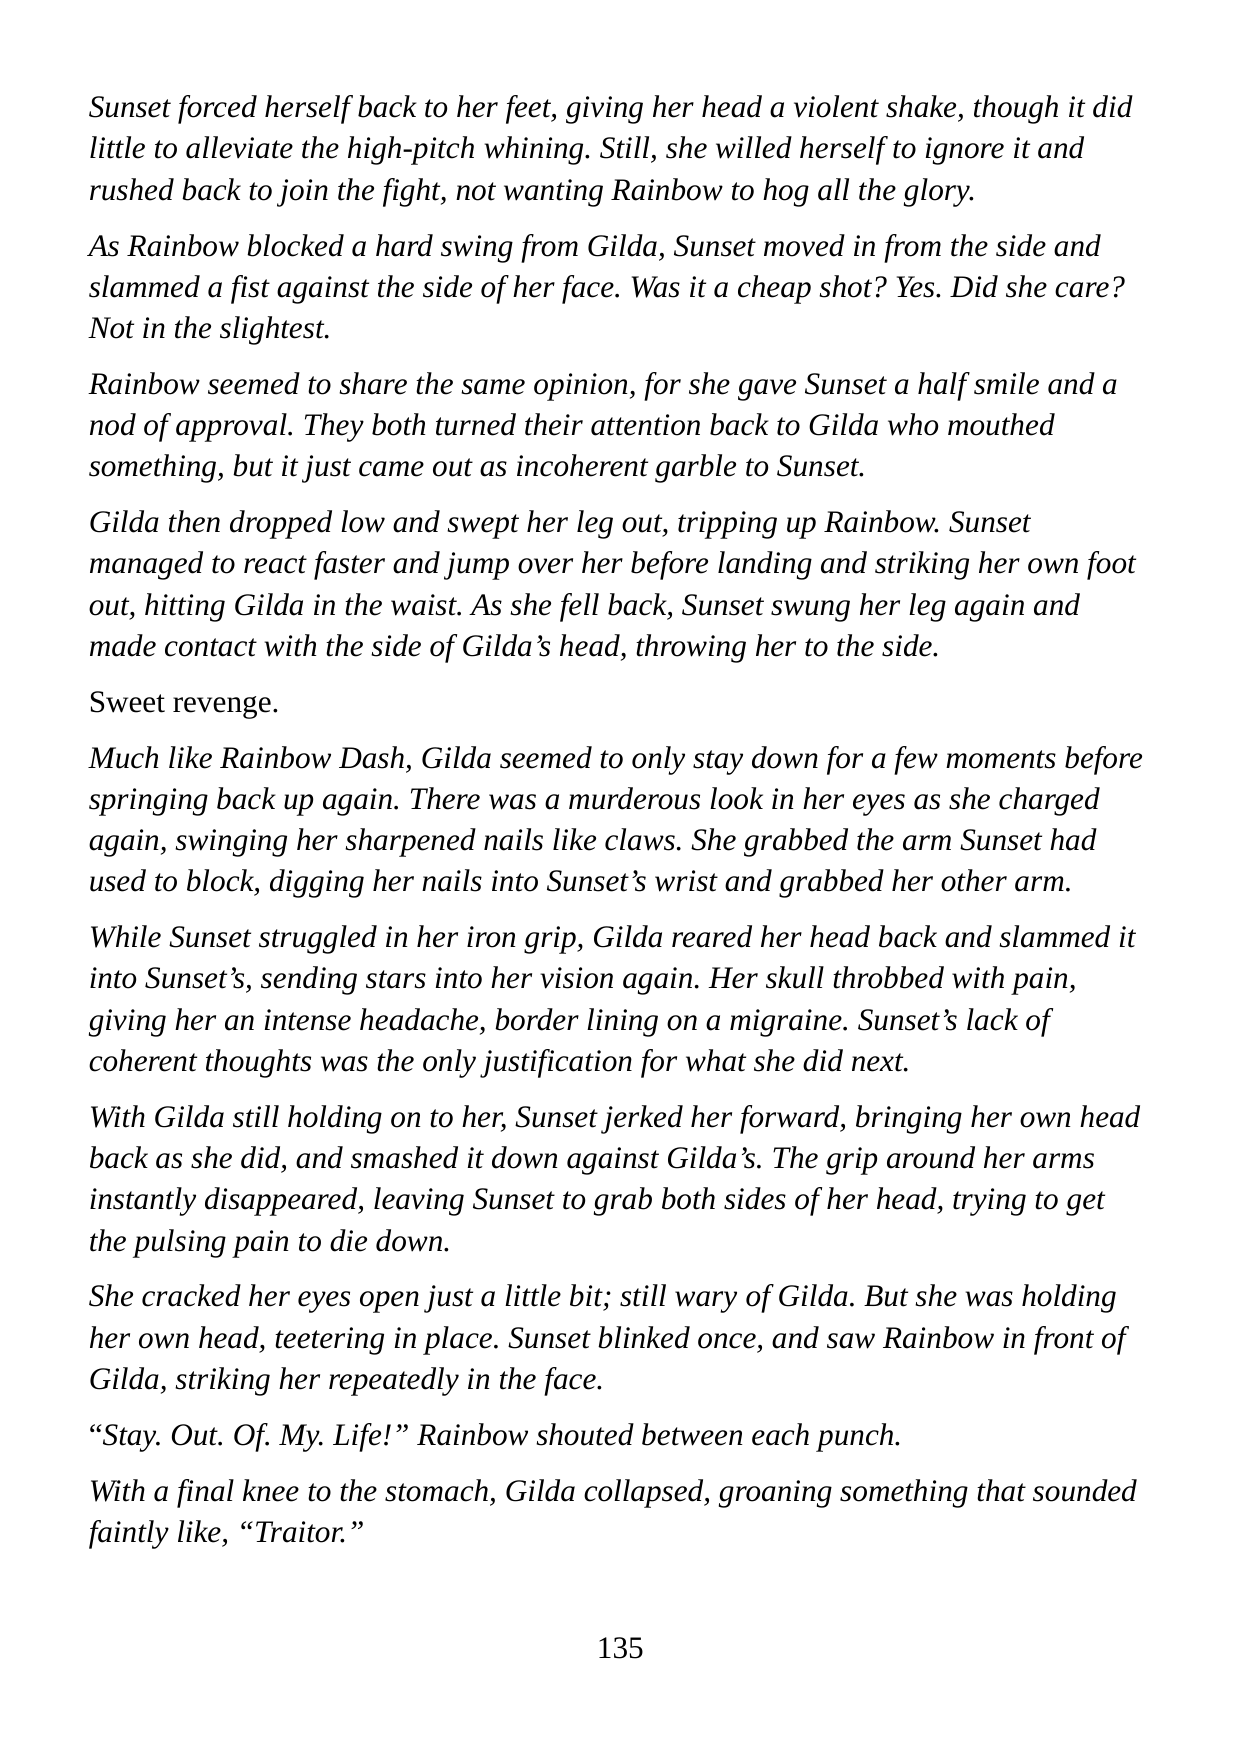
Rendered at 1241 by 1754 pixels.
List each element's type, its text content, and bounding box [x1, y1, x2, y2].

text With Gilda still holding on to her, Sunset jerked her forward, bringing her own head back as she did, and smashed it down against Gilda’s. The grip around her arms instantly disappeared, leaving Sunset to grab both sides of her head, trying to get the pulsing pain to die down. [88, 1098, 1152, 1258]
text She cracked her eyes open just a little bit; still wary of Gilda. But she was holding her own head, teetering in place. Sunset blinked once, and saw Rainbow in front of Gilda, striking her repeatedly in the face. [88, 1278, 1152, 1396]
text Sunset forced herself back to her feet, giving her head a violent shake, though it did little to alleviate the high-pitch whining. Still, she willed herself to ignore it and rushed back to join the fight, not wanting Rainbow to hog all the glory. [88, 88, 1152, 207]
text With a final knee to the stomach, Gilda collapsed, groaning something that sounded faintly like, “Traitor.” [88, 1472, 1152, 1549]
text “Stay. Out. Of. My. Life!” Rainbow shouted between each punch. [88, 1416, 1152, 1452]
text Sweet revenge. [88, 683, 1152, 719]
text As Rainbow blocked a hard swing from Gilda, Sunset moved in from the side and slammed a fist against the side of her face. Was it a cheap shot? Yes. Did she care? Not in the slightest. [88, 227, 1152, 345]
text Gilda then dropped low and swept her leg out, tripping up Rainbow. Sunset managed to react faster and jump over her before landing and striking her own foot out, hitting Gilda in the waist. As she fell back, Sunset swung her leg again and made contact with the side of Gilda’s head, throwing her to the side. [88, 503, 1152, 663]
text While Sunset struggled in her iron grip, Gilda reared her head back and slammed it into Sunset’s, sending stars into her vision again. Her skull throbbed with pain, giving her an intense headache, border lining on a migraine. Sunset’s lack of coherent thoughts was the only justification for what she did next. [88, 918, 1152, 1078]
text Rainbow seemed to share the same opinion, for she gave Sunset a half smile and a nod of approval. They both turned their attention back to Gilda who mouthed something, but it just came out as incoherent garble to Sunset. [88, 365, 1152, 484]
text Much like Rainbow Dash, Gilda seemed to only stay down for a few moments before springing back up again. There was a murderous look in her eyes as she charged again, swinging her sharpened nails like claws. She grabbed the arm Sunset had used to block, digging her nails into Sunset’s wrist and grabbed her other arm. [88, 739, 1152, 899]
